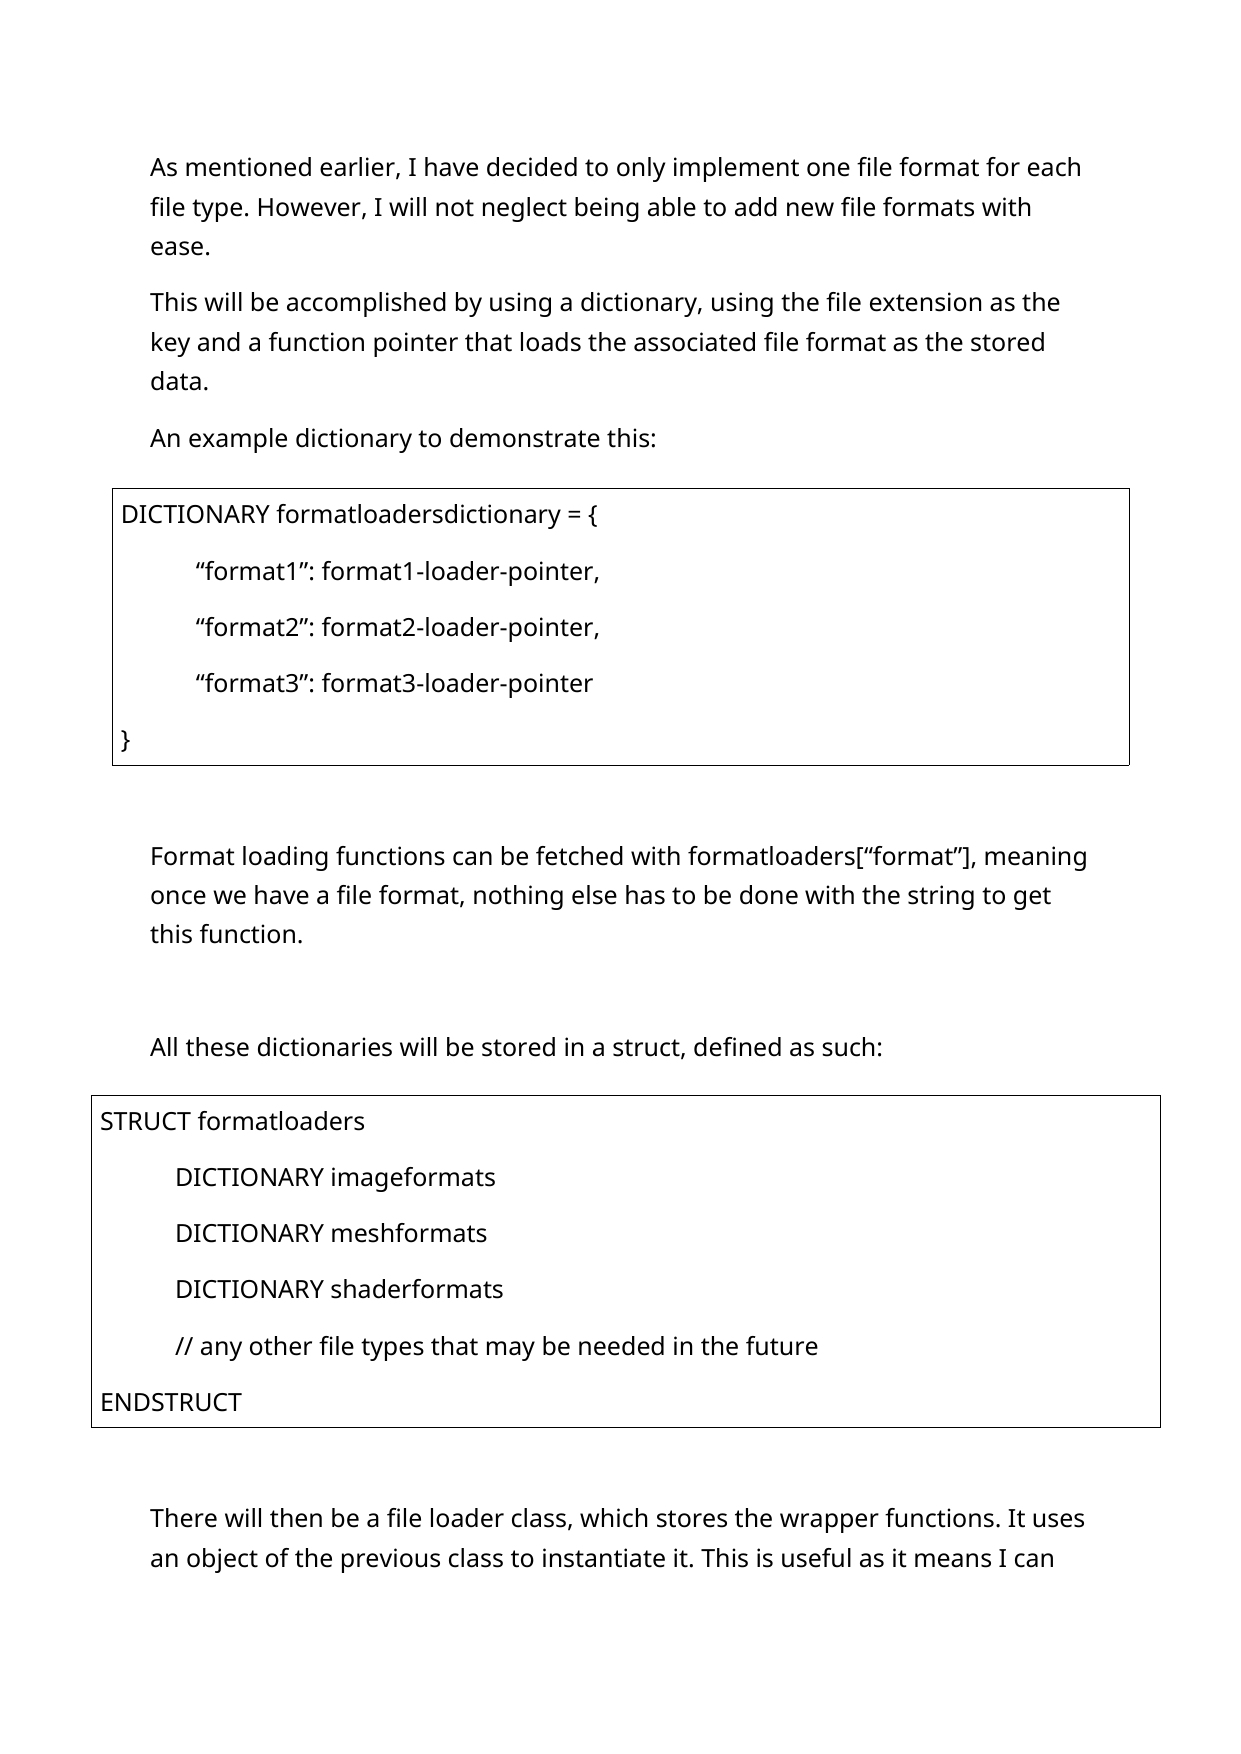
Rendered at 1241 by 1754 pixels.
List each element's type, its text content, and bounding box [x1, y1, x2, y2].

text All these dictionaries will be stored in a struct, defined as such: [150, 1029, 1090, 1063]
text // any other file types that may be needed in the future [100, 1328, 1151, 1362]
text ENDSTRUCT [100, 1384, 1151, 1418]
text DICTIONARY shaderformats [100, 1272, 1151, 1306]
text DICTIONARY imageformats [100, 1160, 1151, 1194]
text STRUCT formatloaders [100, 1104, 1151, 1138]
text Format loading functions can be fetched with formatloaders[“format”], meaning once we have a file format, nothing else has to be done with the string to get this function. [150, 838, 1090, 951]
text “format2”: format2-loader-pointer, [121, 609, 1120, 643]
text DICTIONARY meshformats [100, 1216, 1151, 1250]
text “format3”: format3-loader-pointer [121, 666, 1120, 700]
text “format1”: format1-loader-pointer, [121, 553, 1120, 587]
text } [121, 722, 1120, 756]
text This will be accomplished by using a dictionary, using the file extension as the key and a function pointer that loads the associated file format as the stored data. [150, 285, 1090, 398]
text DICTIONARY formatloadersdictionary = { [121, 497, 1120, 531]
text There will then be a file loader class, which stores the wrapper functions. It uses an object of the previous class to instantiate it. This is useful as it means I can [150, 1501, 1090, 1574]
text As mentioned earlier, I have decided to only implement one file format for each file type. However, I will not neglect being able to add new file formats with ease. [150, 150, 1090, 263]
text An example dictionary to demonstrate this: [150, 420, 1090, 454]
